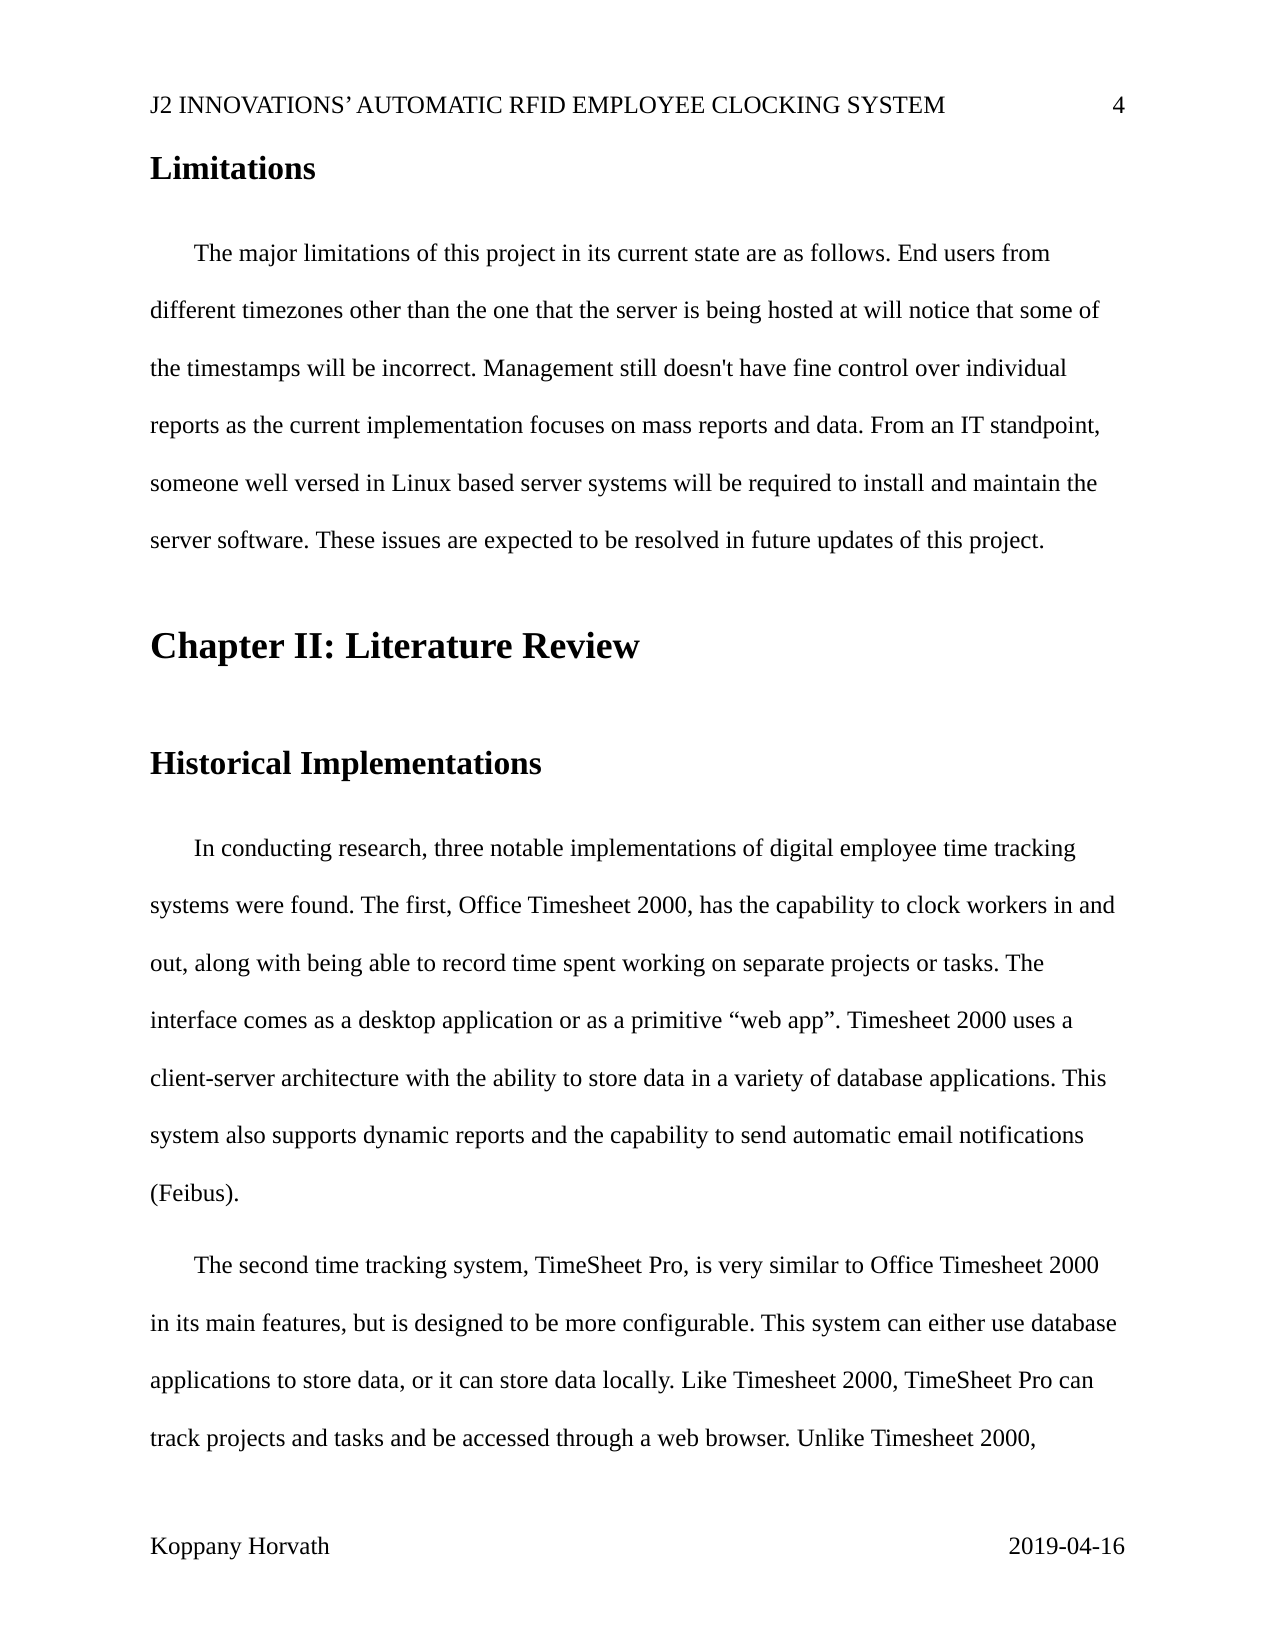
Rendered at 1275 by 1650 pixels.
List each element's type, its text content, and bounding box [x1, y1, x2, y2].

text The major limitations of this project in its current state are as follows. End users from different timezones other than the one that the server is being hosted at will notice that some of the timestamps will be incorrect. Management still doesn't have fine control over individual reports as the current implementation focuses on mass reports and data. From an IT standpoint, someone well versed in Linux based server systems will be required to install and maintain the server software. These issues are expected to be resolved in future updates of this project. [150, 238, 1125, 554]
subtitle Historical Implementations [150, 743, 1125, 782]
subtitle Limitations [150, 148, 1125, 187]
text The second time tracking system, TimeSheet Pro, is very similar to Office Timesheet 2000 in its main features, but is designed to be more configurable. This system can either use database applications to store data, or it can store data locally. Like Timesheet 2000, TimeSheet Pro can track projects and tasks and be accessed through a web browser. Unlike Timesheet 2000, [150, 1250, 1125, 1451]
subtitle Chapter II: Literature Review [150, 623, 1125, 666]
text In conducting research, three notable implementations of digital employee time tracking systems were found. The first, Office Timesheet 2000, has the capability to clock workers in and out, along with being able to record time spent working on separate projects or tasks. The interface comes as a desktop application or as a primitive “web app”. Timesheet 2000 uses a client-server architecture with the ability to store data in a variety of database applications. This system also supports dynamic reports and the capability to send automatic email notifications (Feibus). [150, 833, 1125, 1207]
